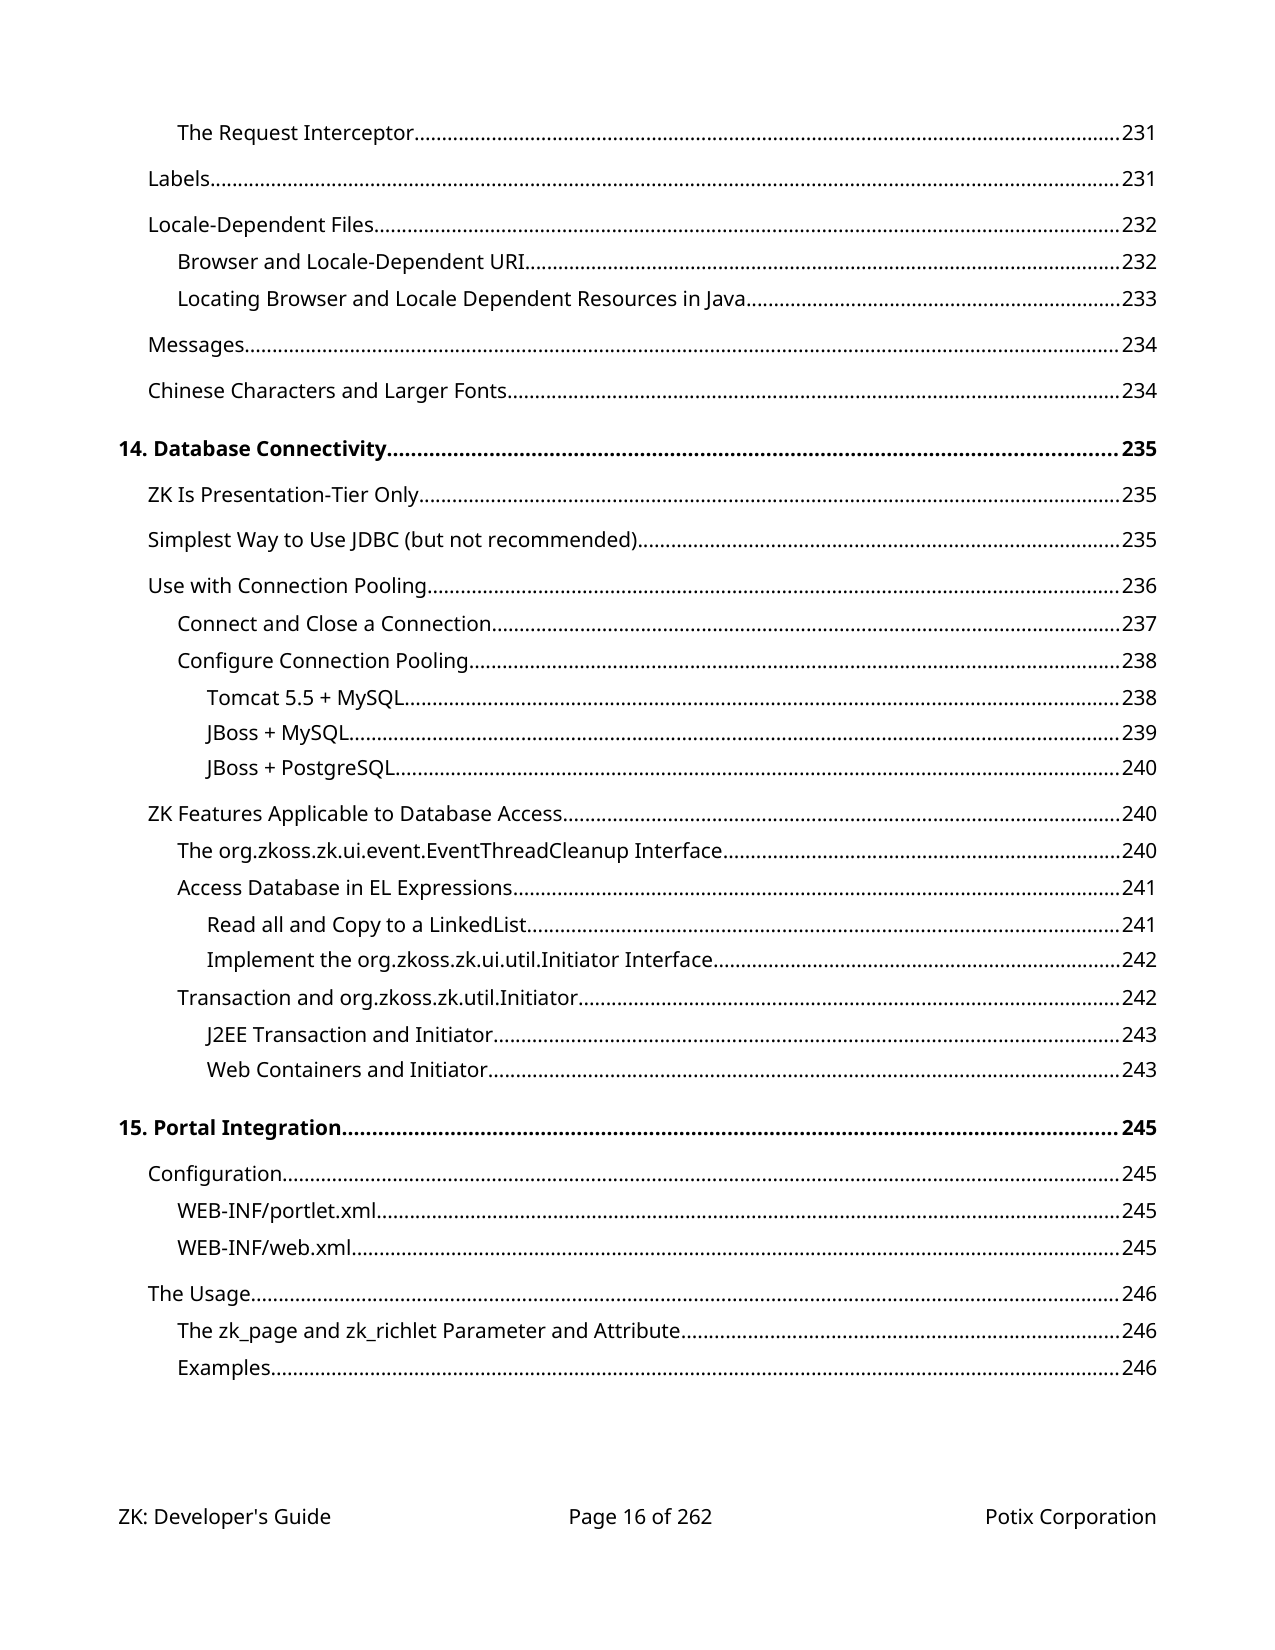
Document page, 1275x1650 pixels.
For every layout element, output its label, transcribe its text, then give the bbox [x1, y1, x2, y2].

text WEB-INF/web.xml 245 [177, 1233, 1157, 1261]
text The Usage 246 [148, 1279, 1157, 1307]
text The org.zkoss.zk.ui.event.EventThreadCleanup Interface 240 [177, 836, 1157, 864]
text JBoss + MySQL 239 [207, 718, 1157, 746]
text Browser and Locale-Dependent URI 232 [177, 247, 1157, 275]
text Configure Connection Pooling 238 [177, 646, 1157, 674]
text The zk_page and zk_richlet Parameter and Attribute 246 [177, 1316, 1157, 1344]
text Tomcat 5.5 + MySQL 238 [207, 683, 1157, 711]
text Messages 234 [148, 330, 1157, 358]
text Read all and Copy to a LinkedList 241 [207, 910, 1157, 939]
text 14. Database Connectivity 235 [118, 434, 1157, 462]
text Access Database in EL Expressions 241 [177, 873, 1157, 902]
text WEB-INF/portlet.xml 245 [177, 1196, 1157, 1224]
text Locating Browser and Locale Dependent Resources in Java 233 [177, 284, 1157, 312]
text Labels 231 [148, 164, 1157, 192]
text Examples 246 [177, 1353, 1157, 1381]
text Connect and Close a Connection 237 [177, 609, 1157, 637]
text Use with Connection Pooling 236 [148, 572, 1157, 600]
text Simplest Way to Use JDBC (but not recommended) 235 [148, 526, 1157, 554]
text Transaction and org.zkoss.zk.util.Initiator 242 [177, 983, 1157, 1011]
text 15. Portal Integration 245 [118, 1113, 1157, 1141]
text Implement the org.zkoss.zk.ui.util.Initiator Interface 242 [207, 946, 1157, 974]
text J2EE Transaction and Initiator 243 [207, 1020, 1157, 1048]
text JBoss + PostgreSQL 240 [207, 753, 1157, 781]
text Configuration 245 [148, 1159, 1157, 1187]
text Locale-Dependent Files 232 [148, 210, 1157, 238]
text Chinese Characters and Larger Fonts 234 [148, 376, 1157, 404]
text ZK Features Applicable to Database Access 240 [148, 799, 1157, 827]
text ZK Is Presentation-Tier Only 235 [148, 480, 1157, 508]
text The Request Interceptor 231 [177, 118, 1157, 146]
text Web Containers and Initiator 243 [207, 1055, 1157, 1083]
